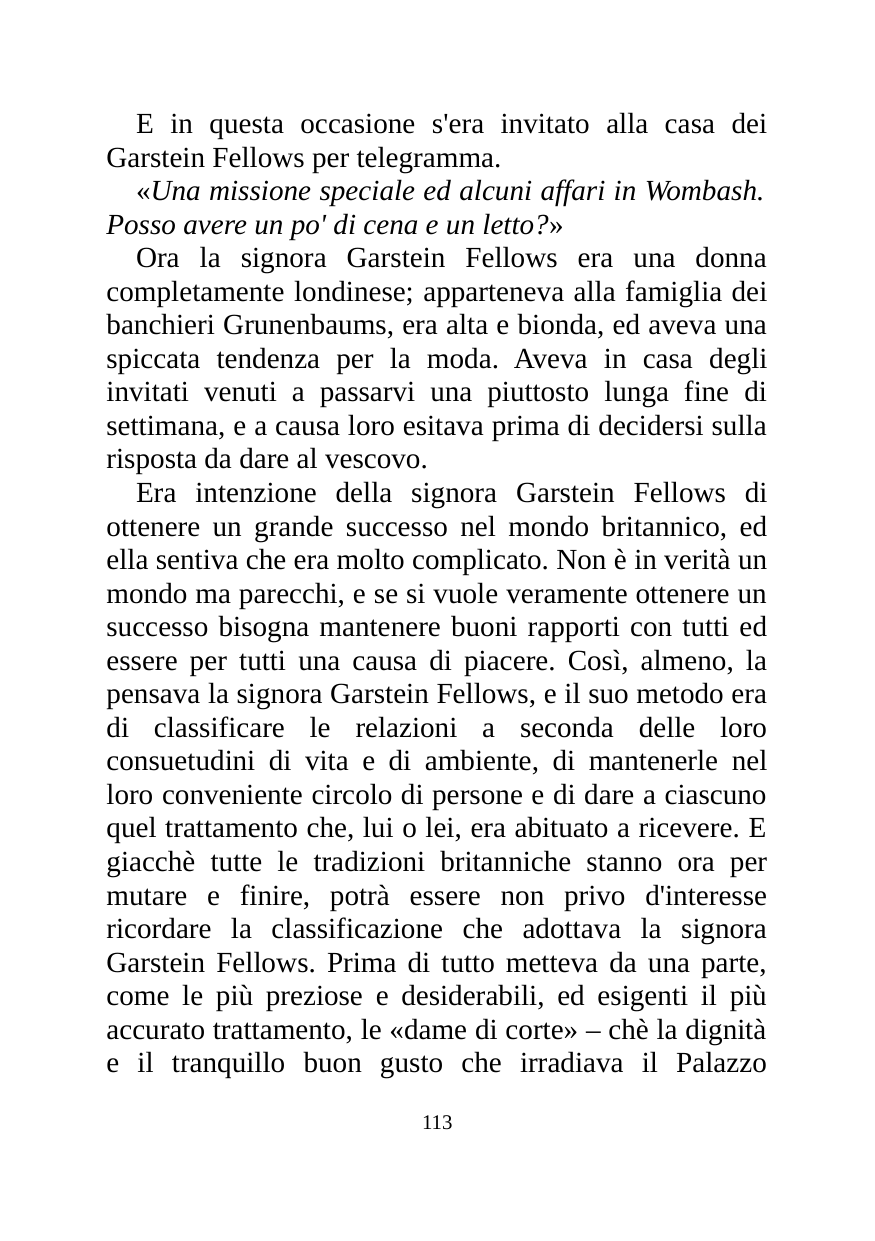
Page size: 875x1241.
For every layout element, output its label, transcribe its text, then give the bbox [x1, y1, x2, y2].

text Era intenzione della signora Garstein Fellows di ottenere un grande successo nel mondo britannico, ed ella sentiva che era molto complicato. Non è in verità un mondo ma parecchi, e se si vuole veramente ottenere un successo bisogna mantenere buoni rapporti con tutti ed essere per tutti una causa di piacere. Così, almeno, la pensava la signora Garstein Fellows, e il suo metodo era di classificare le relazioni a seconda delle loro consuetudini di vita e di ambiente, di mantenerle nel loro conveniente circolo di persone e di dare a ciascuno quel trattamento che, lui o lei, era abituato a ricevere. E giacchè tutte le tradizioni britanniche stanno ora per mutare e finire, potrà essere non privo d'interesse ricordare la classificazione che adottava la signora Garstein Fellows. Prima di tutto metteva da una parte, come le più preziose e desiderabili, ed esigenti il più accurato trattamento, le «dame di corte» – chè la dignità e il tranquillo buon gusto che irradiava il Palazzo [106, 475, 768, 1079]
text «Una missione speciale ed alcuni affari in Wombash. Posso avere un po' di cena e un letto?» [106, 173, 768, 240]
text E in questa occasione s'era invitato alla casa dei Garstein Fellows per telegramma. [106, 106, 768, 173]
text Ora la signora Garstein Fellows era una donna completamente londinese; apparteneva alla famiglia dei banchieri Grunenbaums, era alta e bionda, ed aveva una spiccata tendenza per la moda. Aveva in casa degli invitati venuti a passarvi una piuttosto lunga fine di settimana, e a causa loro esitava prima di decidersi sulla risposta da dare al vescovo. [106, 240, 768, 475]
